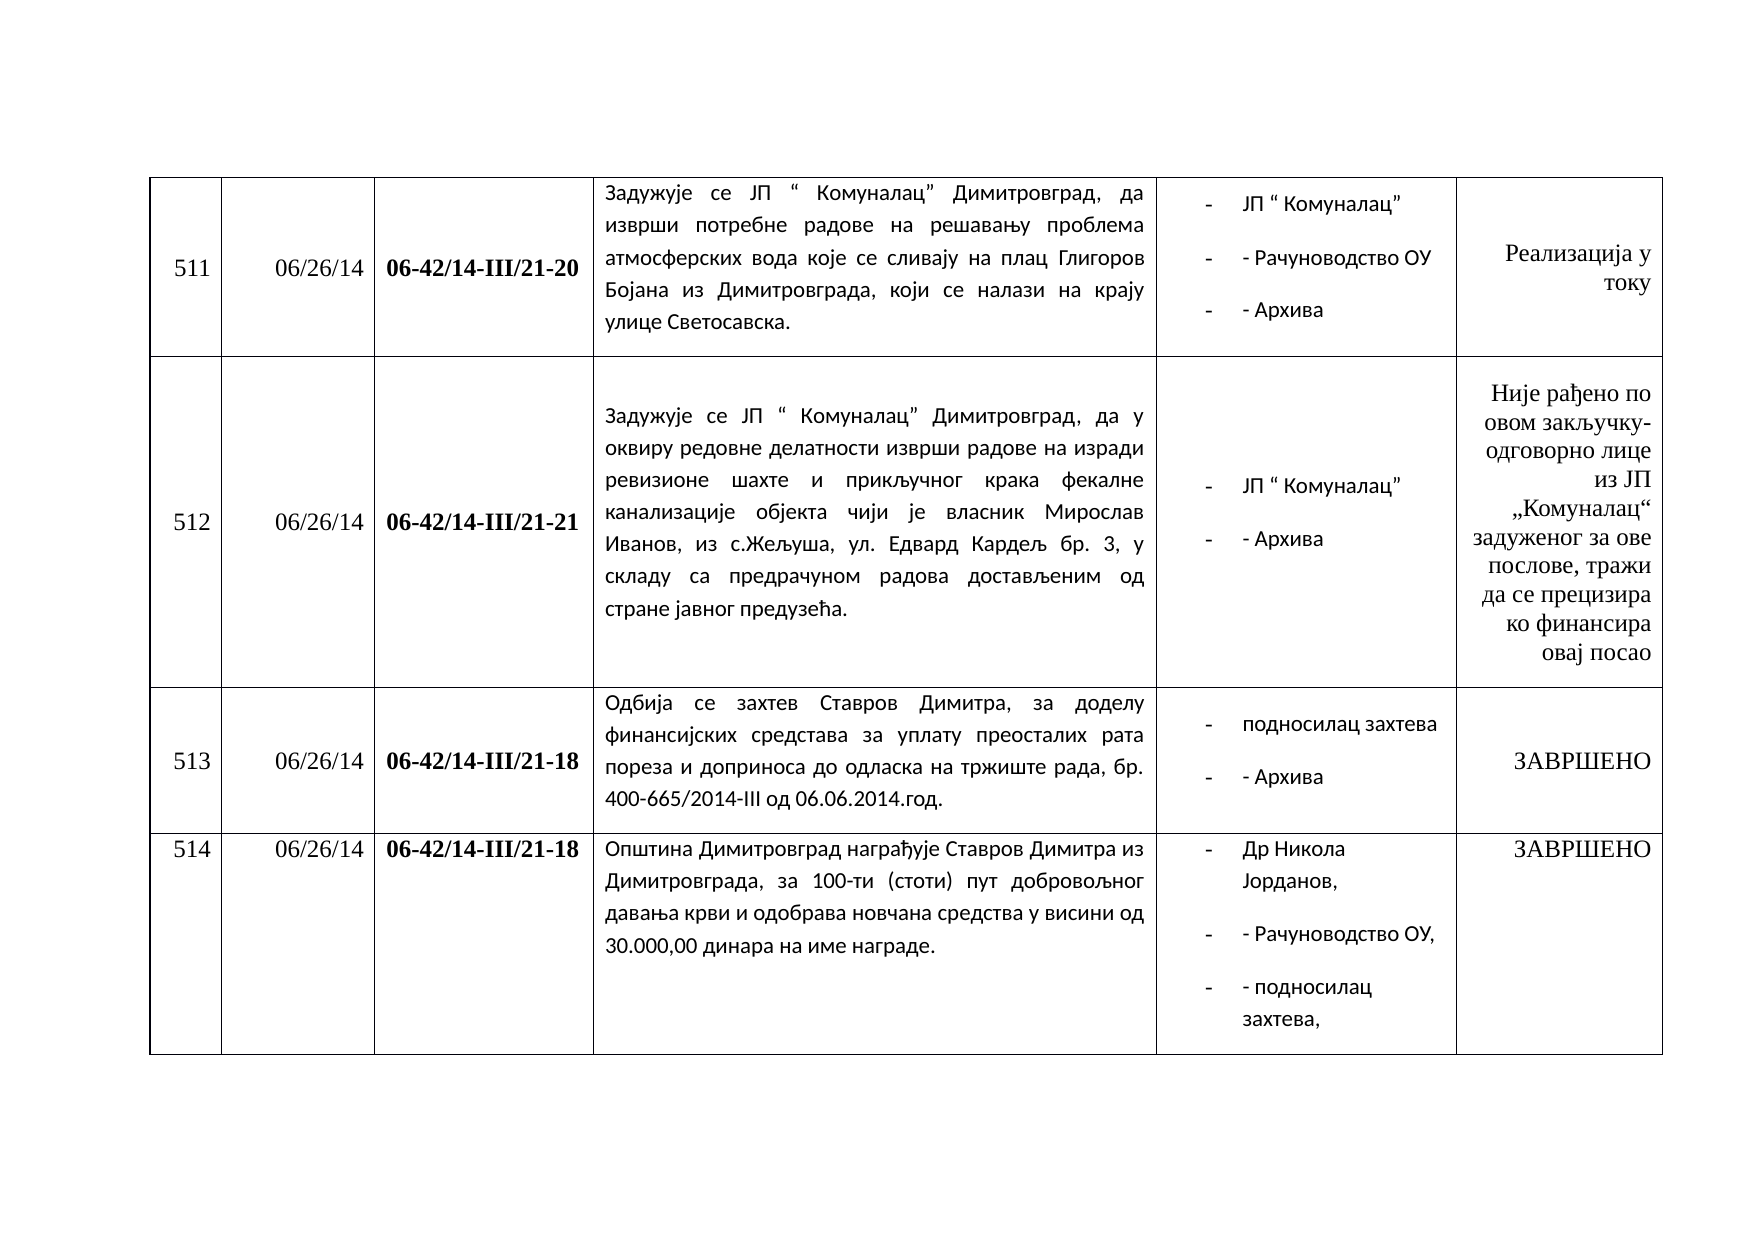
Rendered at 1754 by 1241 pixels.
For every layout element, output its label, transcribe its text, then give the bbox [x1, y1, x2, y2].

table_cell 06-42/14-III/21-18 [375, 688, 593, 833]
table_cell ЗАВРШЕНО [1457, 834, 1662, 1053]
table_cell 512 [151, 357, 221, 687]
table_cell ЈП “ Комуналац” - Рачуноводство ОУ - Архива [1157, 178, 1456, 356]
table_cell 514 [151, 834, 221, 1053]
table_cell 26.06.14 [222, 688, 374, 833]
table_cell Одбија се захтев Ставров Димитра, за доделу финансијских средстава за уплату преосталих рата пореза и доприноса до одласка на тржиште рада, бр. 400-665/2014-III од 06.06.2014.год. [594, 688, 1156, 833]
table_cell ЈП “ Комуналац” - Архива [1157, 357, 1456, 687]
table_cell подносилац захтева - Архива [1157, 688, 1456, 833]
table_cell 06-42/14-III/21-21 [375, 357, 593, 687]
table_cell 26.06.14 [222, 834, 374, 1053]
table_cell Задужује се ЈП “ Комуналац” Димитровград, да у оквиру редовне делатности изврши радове на изради ревизионе шахте и прикључног крака фекалне канализације објекта чији је власник Мирослав Иванов, из с.Жељуша, ул. Едвард Кардељ бр. 3, у складу са предрачуном радова достављеним од стране јавног предузећа. [594, 357, 1156, 687]
table_cell ЗАВРШЕНО [1457, 688, 1662, 833]
table_cell Задужује се ЈП “ Комуналац” Димитровград, да изврши потребне радове на решавању проблема атмосферских вода које се сливају на плац Глигоров Бојана из Димитровграда, који се налази на крају улице Светосавска. [594, 178, 1156, 356]
table_cell 511 [151, 178, 221, 356]
table_cell 26.06.14 [222, 357, 374, 687]
table_cell Није рађено по овом закључку-одговорно лице из ЈП „Комуналац“ задуженог за ове послове, тражи да се прецизира ко финансира овај посао [1457, 357, 1662, 687]
table_cell 06-42/14-III/21-18 [375, 834, 593, 1053]
table_cell Реализација у току [1457, 178, 1662, 356]
table_cell Др Никола Јорданов, - Рачуноводство ОУ, - подносилац захтева, [1157, 834, 1456, 1053]
table_cell 26.06.14 [222, 178, 374, 356]
table_cell 513 [151, 688, 221, 833]
table_cell Општина Димитровград награђује Ставров Димитра из Димитровграда, за 100-ти (стоти) пут добровољног давања крви и одобрава новчана средства у висини од 30.000,00 динара на име награде. [594, 834, 1156, 1053]
table_cell 06-42/14-III/21-20 [375, 178, 593, 356]
